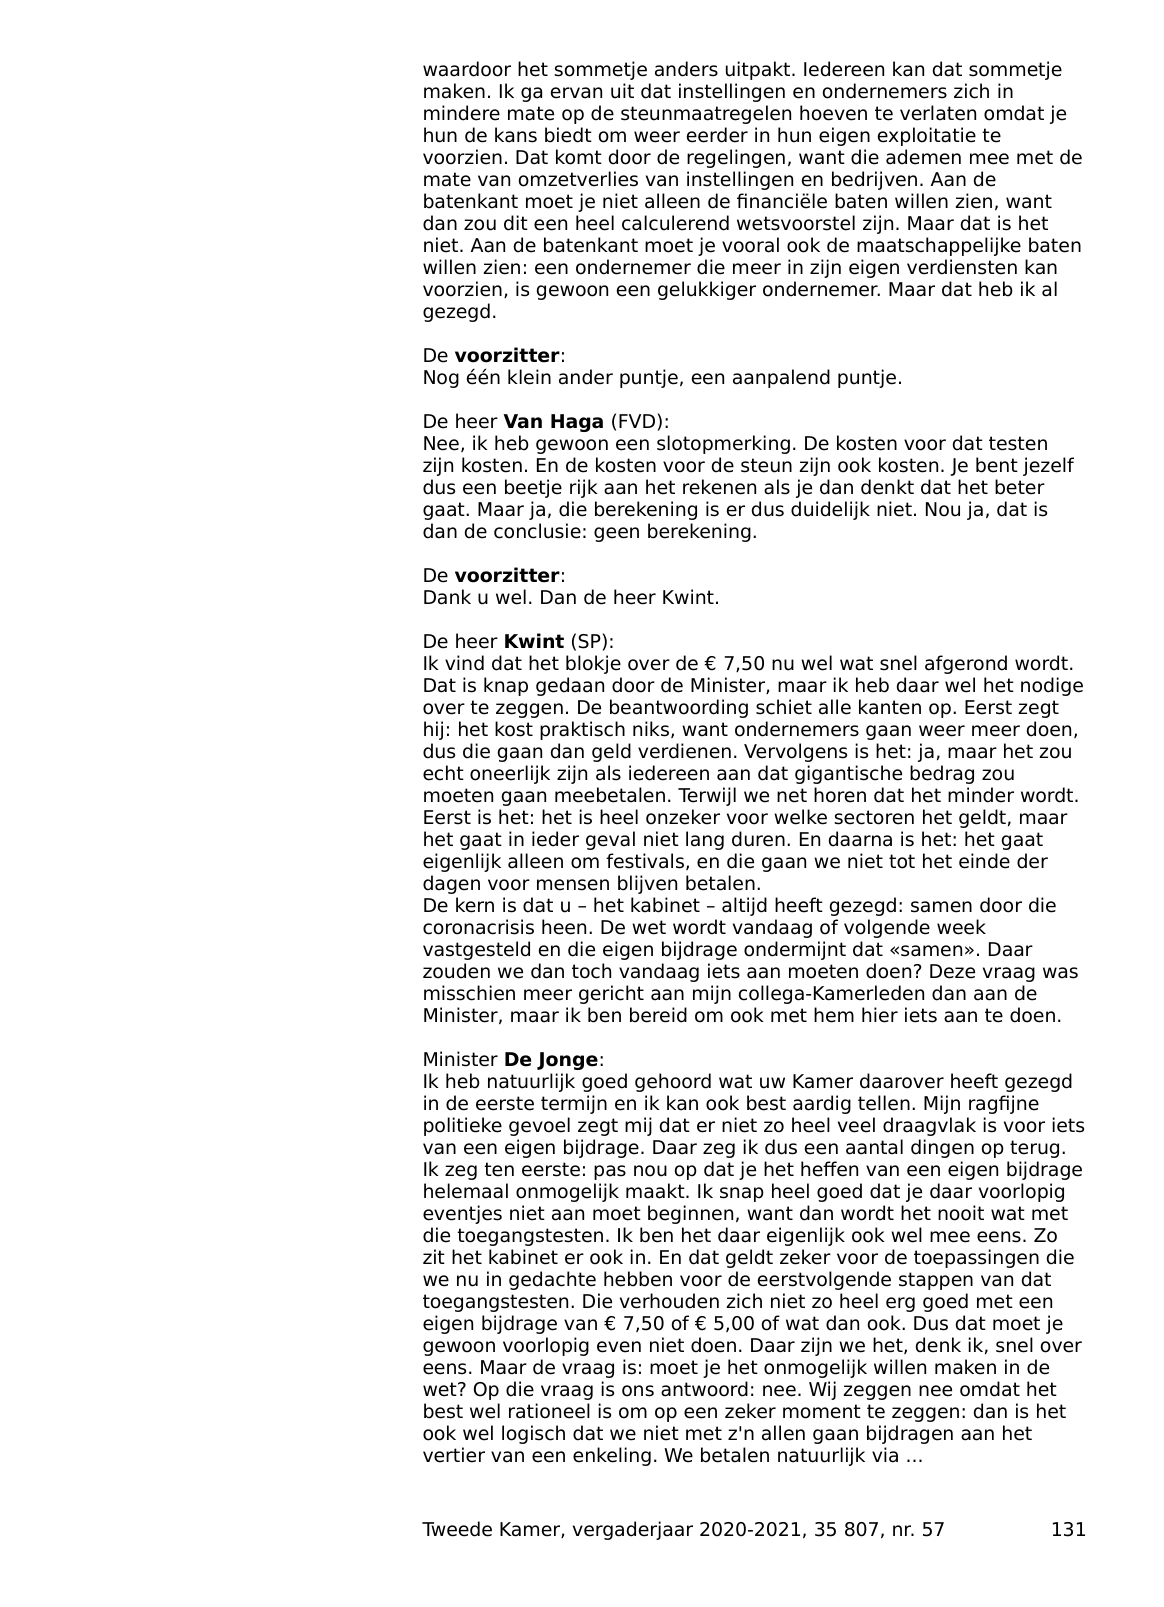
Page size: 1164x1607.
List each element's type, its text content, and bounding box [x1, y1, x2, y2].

text De heer Van Haga (FVD): [422, 411, 1087, 433]
text Dank u wel. Dan de heer Kwint. [422, 587, 1087, 609]
text Ik vind dat het blokje over de € 7,50 nu wel wat snel afgerond wordt. Dat is knap gedaan door de Minister, maar ik heb daar wel het nodige over te zeggen. De beantwoording schiet alle kanten op. Eerst zegt hij: het kost praktisch niks, want ondernemers gaan weer meer doen, dus die gaan dan geld verdienen. Vervolgens is het: ja, maar het zou echt oneerlijk zijn als iedereen aan dat gigantische bedrag zou moeten gaan meebetalen. Terwijl we net horen dat het minder wordt. Eerst is het: het is heel onzeker voor welke sectoren het geldt, maar het gaat in ieder geval niet lang duren. En daarna is het: het gaat eigenlijk alleen om festivals, en die gaan we niet tot het einde der dagen voor mensen blijven betalen. [422, 653, 1087, 895]
text De voorzitter: [422, 345, 1087, 367]
text Ik heb natuurlijk goed gehoord wat uw Kamer daarover heeft gezegd in de eerste termijn en ik kan ook best aardig tellen. Mijn ragfijne politieke gevoel zegt mij dat er niet zo heel veel draagvlak is voor iets van een eigen bijdrage. Daar zeg ik dus een aantal dingen op terug. Ik zeg ten eerste: pas nou op dat je het heffen van een eigen bijdrage helemaal onmogelijk maakt. Ik snap heel goed dat je daar voorlopig eventjes niet aan moet beginnen, want dan wordt het nooit wat met die toegangstesten. Ik ben het daar eigenlijk ook wel mee eens. Zo zit het kabinet er ook in. En dat geldt zeker voor de toepassingen die we nu in gedachte hebben voor de eerstvolgende stappen van dat toegangstesten. Die verhouden zich niet zo heel erg goed met een eigen bijdrage van € 7,50 of € 5,00 of wat dan ook. Dus dat moet je gewoon voorlopig even niet doen. Daar zijn we het, denk ik, snel over eens. Maar de vraag is: moet je het onmogelijk willen maken in de wet? Op die vraag is ons antwoord: nee. Wij zeggen nee omdat het best wel rationeel is om op een zeker moment te zeggen: dan is het ook wel logisch dat we niet met z'n allen gaan bijdragen aan het vertier van een enkeling. We betalen natuurlijk via ... [422, 1071, 1087, 1467]
text De heer Kwint (SP): [422, 631, 1087, 653]
text De voorzitter: [422, 565, 1087, 587]
text Nee, ik heb gewoon een slotopmerking. De kosten voor dat testen zijn kosten. En de kosten voor de steun zijn ook kosten. Je bent jezelf dus een beetje rijk aan het rekenen als je dan denkt dat het beter gaat. Maar ja, die berekening is er dus duidelijk niet. Nou ja, dat is dan de conclusie: geen berekening. [422, 433, 1087, 543]
text waardoor het sommetje anders uitpakt. Iedereen kan dat sommetje maken. Ik ga ervan uit dat instellingen en ondernemers zich in mindere mate op de steunmaatregelen hoeven te verlaten omdat je hun de kans biedt om weer eerder in hun eigen exploitatie te voorzien. Dat komt door de regelingen, want die ademen mee met de mate van omzetverlies van instellingen en bedrijven. Aan de batenkant moet je niet alleen de financiële baten willen zien, want dan zou dit een heel calculerend wetsvoorstel zijn. Maar dat is het niet. Aan de batenkant moet je vooral ook de maatschappelijke baten willen zien: een ondernemer die meer in zijn eigen verdiensten kan voorzien, is gewoon een gelukkiger ondernemer. Maar dat heb ik al gezegd. [422, 59, 1087, 323]
text De kern is dat u – het kabinet – altijd heeft gezegd: samen door die coronacrisis heen. De wet wordt vandaag of volgende week vastgesteld en die eigen bijdrage ondermijnt dat «samen». Daar zouden we dan toch vandaag iets aan moeten doen? Deze vraag was misschien meer gericht aan mijn collega-Kamerleden dan aan de Minister, maar ik ben bereid om ook met hem hier iets aan te doen. [422, 895, 1087, 1027]
text Minister De Jonge: [422, 1049, 1087, 1071]
text Nog één klein ander puntje, een aanpalend puntje. [422, 367, 1087, 389]
